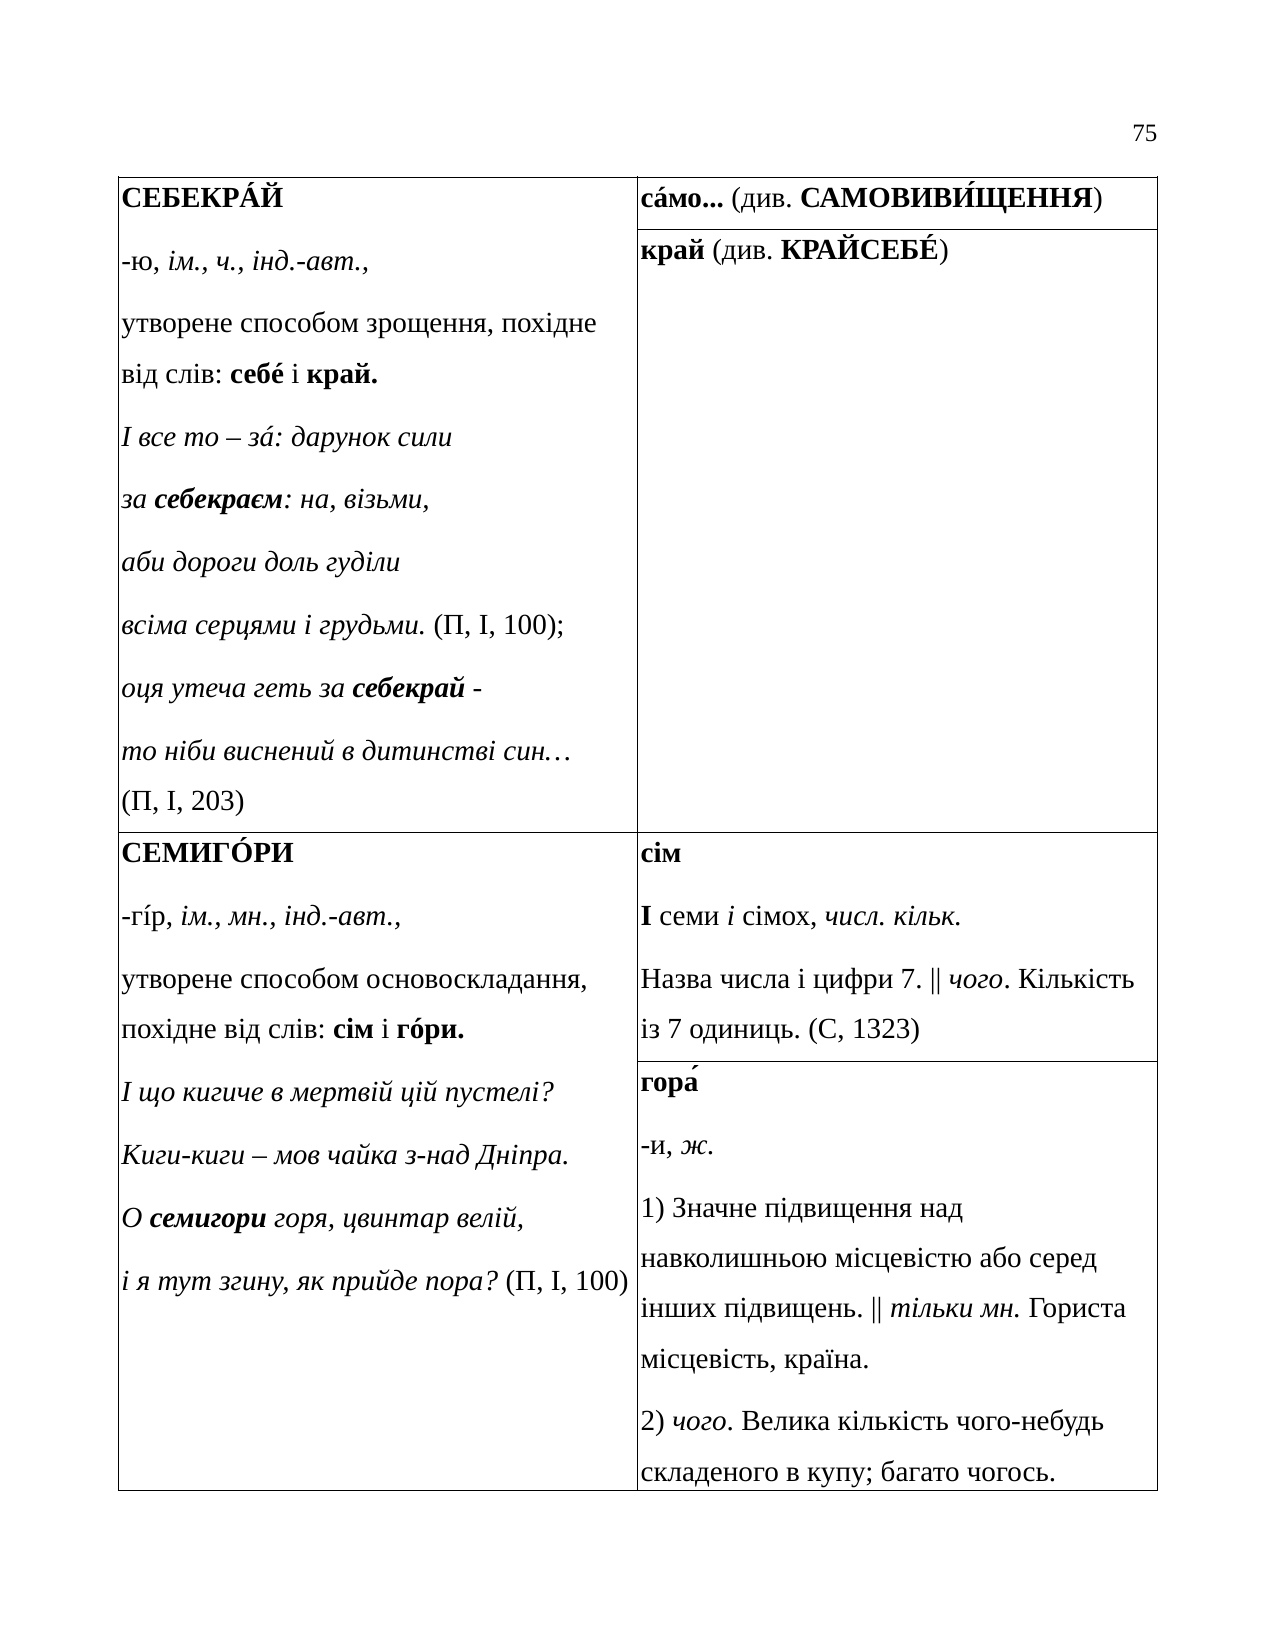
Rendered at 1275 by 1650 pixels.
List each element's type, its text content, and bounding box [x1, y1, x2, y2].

table_cell гора́ -и, ж. 1) Значне підвищення над навколишньою місцевістю або серед інших підвищень. || тільки мн. Гориста місцевість, країна. 2) чого. Велика кількість чого-небудь складеного в купу; багато чогось. [638, 1062, 1157, 1490]
table_cell сáмо... (див. САМОВИВИ́ЩЕННЯ) [638, 178, 1157, 229]
table_cell СЕБЕКРÁЙ -ю, ім., ч., інд.-авт., утворене способом зрощення, похідне від слів: себé і край. І все то – зá: дарунок сили за себекраєм: на, візьми, аби дороги доль гуділи всіма серцями і грудьми. (П, І, 100); оця утеча геть за себекрай - то ніби виснений в дитинстві син… (П, І, 203) [119, 178, 637, 832]
table_cell край (див. КРАЙСЕБÉ) [638, 230, 1157, 832]
table_cell сім I семи і сімох, числ. кільк. Назва числа і цифри 7. || чого. Кількість із 7 одиниць. (С, 1323) [638, 833, 1157, 1061]
table_cell СЕМИГÓРИ -гíр, ім., мн., інд.-авт., утворене способом основоскладання, похідне від слів: сім і гóри. І що кигиче в мертвій цій пустелі? Киги-киги – мов чайка з-над Дніпра. О семигори горя, цвинтар велій, і я тут згину, як прийде пора? (П, І, 100) [119, 833, 637, 1490]
